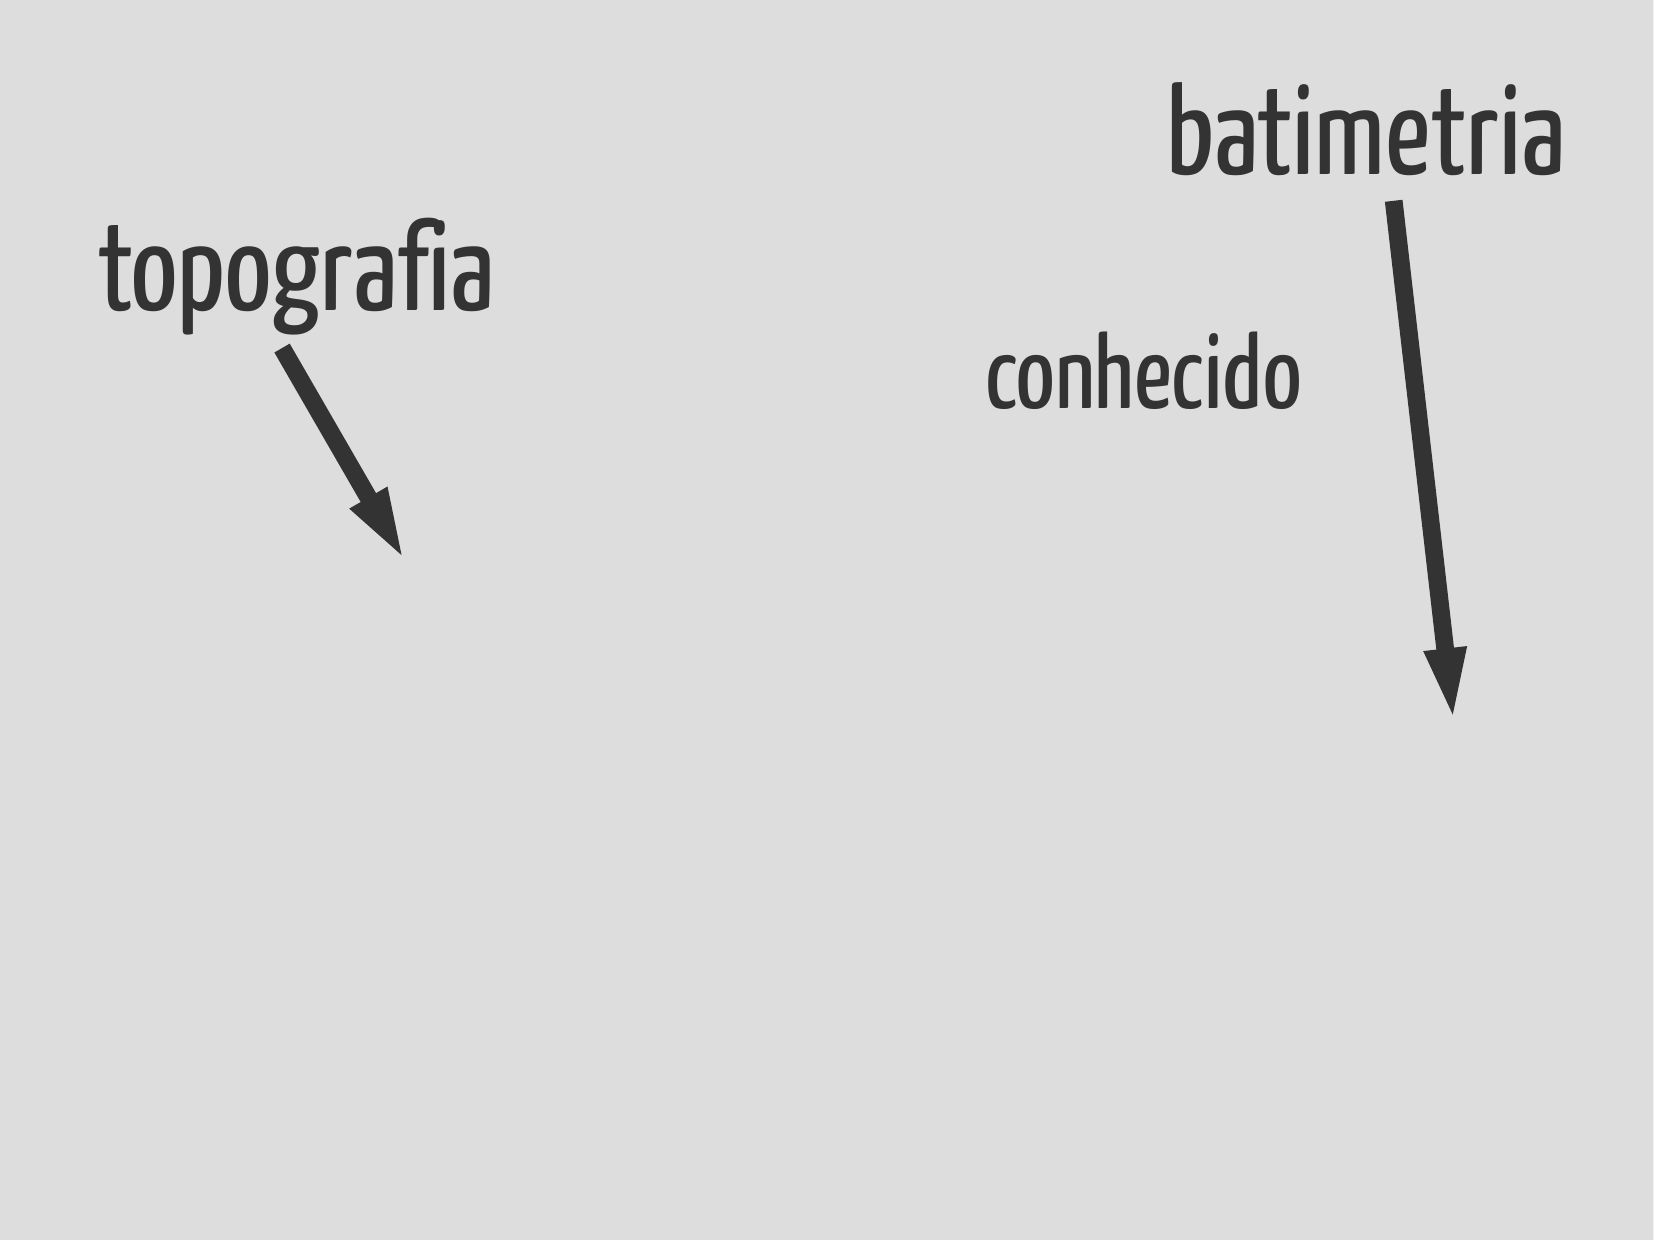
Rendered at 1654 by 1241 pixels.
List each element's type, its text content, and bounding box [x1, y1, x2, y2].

text_box batimetria [1151, 47, 1581, 224]
text_box topografia [82, 183, 511, 359]
picture [0, 0, 1654, 1241]
